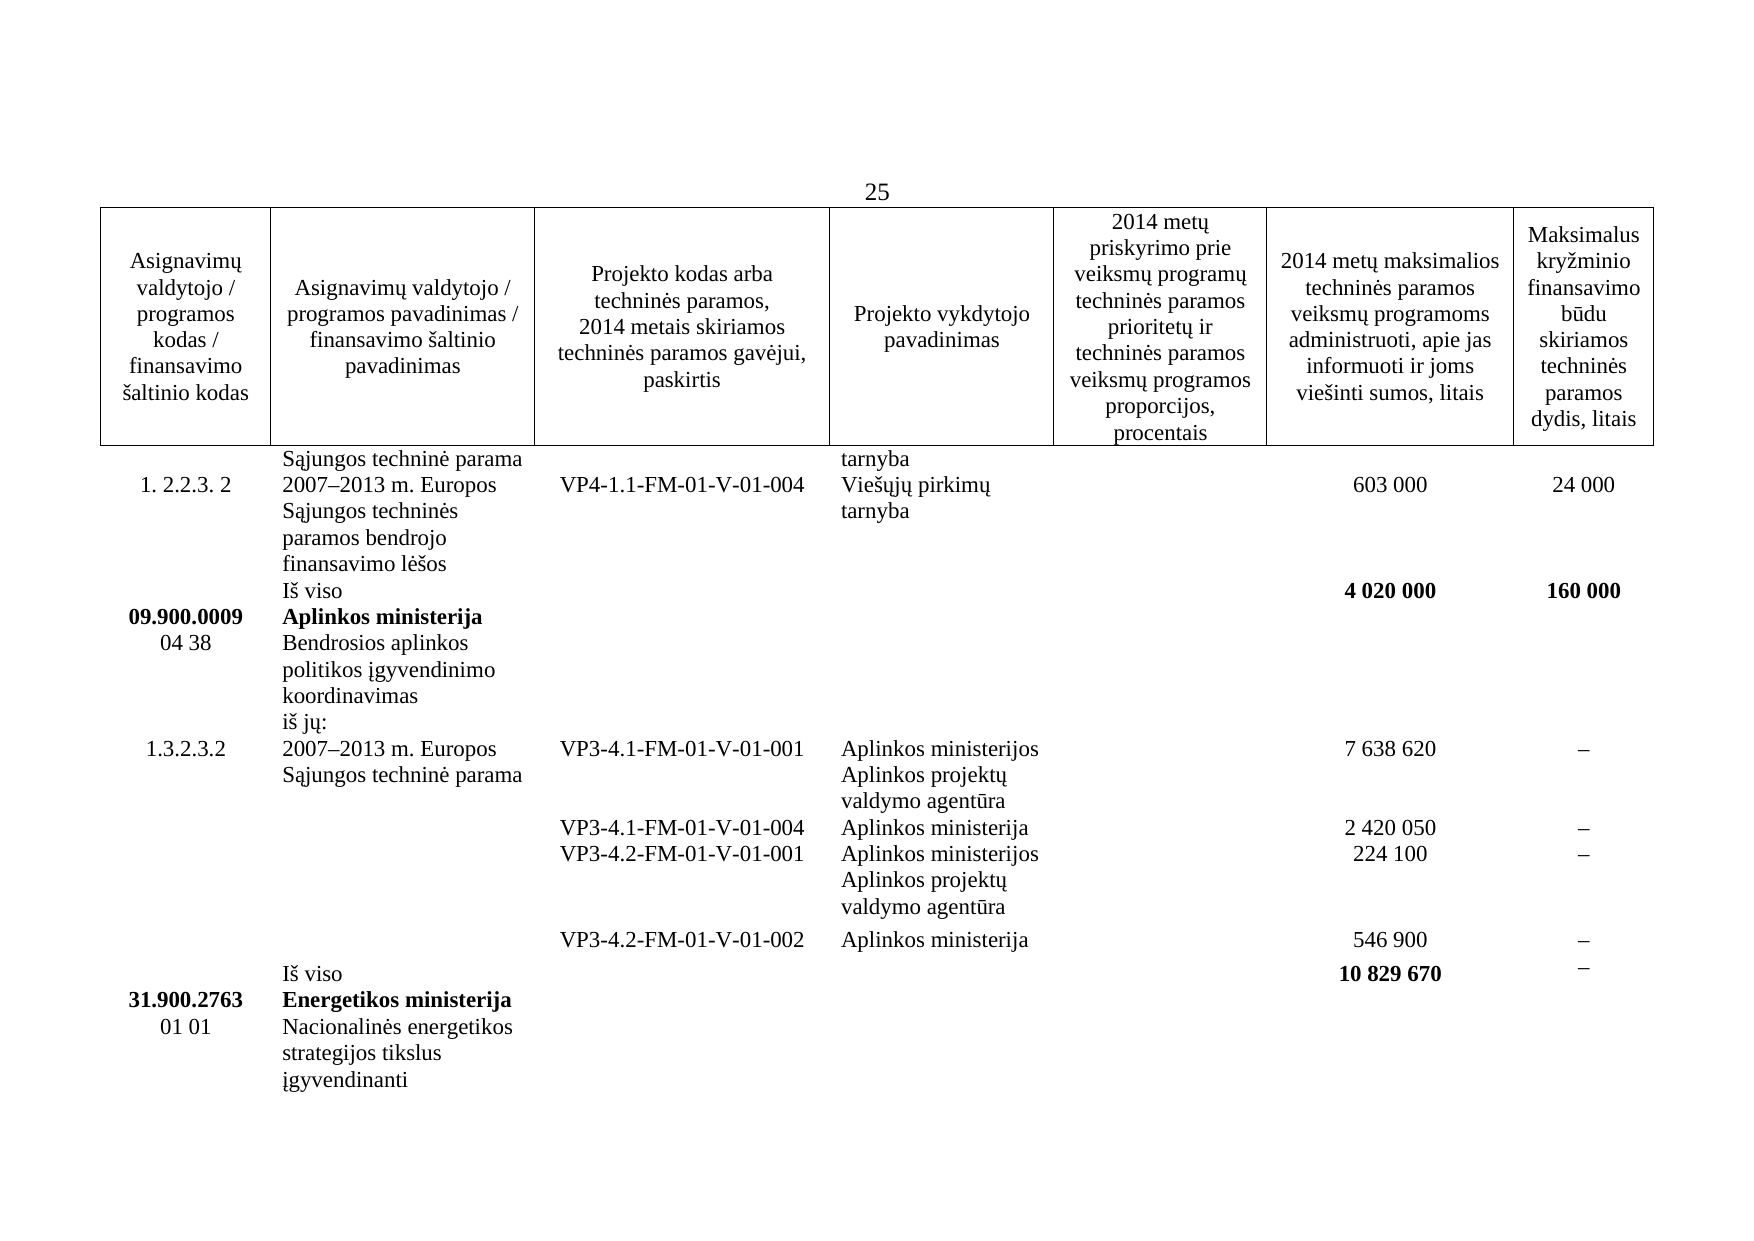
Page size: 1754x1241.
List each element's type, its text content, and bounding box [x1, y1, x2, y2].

table_cell [1054, 603, 1267, 629]
table_cell [1054, 709, 1267, 735]
table_cell [830, 577, 1054, 603]
table_cell [534, 577, 829, 603]
table_cell tarnyba [830, 446, 1054, 471]
table_cell 546 900 [1267, 919, 1514, 953]
table_cell – [1514, 840, 1653, 919]
table_cell [1514, 629, 1653, 708]
table_cell [100, 446, 271, 471]
table_cell VP4-1.1-FM-01-V-01-004 [534, 471, 829, 577]
table_cell VP3-4.1-FM-01-V-01-004 [534, 814, 829, 840]
table_cell [1054, 987, 1267, 1013]
table_cell 224 100 [1267, 840, 1514, 919]
table_cell [534, 953, 829, 987]
table_cell Aplinkos ministerijos Aplinkos projektų valdymo agentūra [830, 840, 1054, 919]
table_cell [1514, 603, 1653, 629]
table_header Maksimalus kryžminio finansavimo būdu skiriamos techninės paramos dydis, litais [1514, 208, 1653, 445]
table_cell Aplinkos ministerijos Aplinkos projektų valdymo agentūra [830, 735, 1054, 814]
table_header 2014 metų maksimalios techninės paramos veiksmų programoms administruoti, apie jas informuoti ir joms viešinti sumos, litais [1267, 208, 1513, 445]
table_cell 04 38 [100, 629, 271, 735]
table_cell Iš viso [271, 953, 534, 987]
table_cell VP3-4.1-FM-01-V-01-001 [534, 735, 829, 814]
table_cell 7 638 620 [1267, 735, 1514, 814]
table_header 2014 metų priskyrimo prie veiksmų programų techninės paramos prioritetų ir techninės paramos veiksmų programos proporcijos, procentais [1054, 208, 1266, 445]
table_cell 2 420 050 [1267, 814, 1514, 840]
table_cell 603 000 [1267, 471, 1514, 577]
table_header Asignavimų valdytojo / programos kodas / finansavimo šaltinio kodas [101, 208, 270, 445]
table_cell [1054, 577, 1267, 603]
table_cell 31.900.2763 [100, 987, 271, 1013]
table_cell [830, 603, 1054, 629]
table_cell – [1514, 919, 1653, 953]
table_cell [534, 446, 829, 471]
table_header Projekto vykdytojo pavadinimas [830, 208, 1053, 445]
table_cell [1267, 629, 1514, 708]
table_cell [1054, 840, 1267, 919]
table_cell 01 01 [100, 1013, 271, 1092]
table_cell [534, 987, 829, 1013]
table_cell [1267, 709, 1514, 735]
table_cell Energetikos ministerija [271, 987, 534, 1013]
table_cell 2007–2013 m. Europos Sąjungos techninės paramos bendrojo finansavimo lėšos [271, 471, 534, 577]
table_cell [1054, 735, 1267, 814]
table_cell [534, 629, 829, 708]
table_cell VP3-4.2-FM-01-V-01-001 [534, 840, 829, 919]
table_cell [534, 603, 829, 629]
table_cell 1.3.2.3.2 [100, 735, 271, 953]
table_cell [830, 709, 1054, 735]
table_cell [1267, 1013, 1514, 1092]
table_cell VP3-4.2-FM-01-V-01-002 [534, 919, 829, 953]
table_cell [100, 953, 271, 987]
table_cell [1514, 1013, 1653, 1092]
table_cell [1054, 1013, 1267, 1092]
table_cell [1054, 919, 1267, 953]
table_cell [1514, 987, 1653, 1013]
table_cell [1514, 446, 1653, 471]
table_cell Sąjungos techninė parama [271, 446, 534, 471]
table_cell [830, 1013, 1054, 1092]
table_cell – [1514, 735, 1653, 814]
table_cell [1054, 953, 1267, 987]
table_cell [830, 629, 1054, 708]
table_cell [1054, 629, 1267, 708]
table_cell [534, 709, 829, 735]
table_cell 4 020 000 [1267, 577, 1514, 603]
table_cell [1267, 987, 1514, 1013]
table_cell [100, 577, 271, 603]
table_cell [830, 987, 1054, 1013]
table_cell Nacionalinės energetikos strategijos tikslus įgyvendinanti [271, 1013, 534, 1092]
table_cell Iš viso [271, 577, 534, 603]
table_cell Bendrosios aplinkos politikos įgyvendinimo koordinavimas [271, 629, 534, 708]
table_cell – [1514, 814, 1653, 840]
table_cell 09.900.0009 [100, 603, 271, 629]
table_cell [1054, 471, 1267, 577]
table_cell – [1514, 953, 1653, 987]
table_cell [830, 953, 1054, 987]
table_cell iš jų: [271, 709, 534, 735]
table_cell [1267, 603, 1514, 629]
table_header Projekto kodas arba techninės paramos, 2014 metais skiriamos techninės paramos gavėjui, paskirtis [535, 208, 829, 445]
table_cell [534, 1013, 829, 1092]
table_cell Aplinkos ministerija [271, 603, 534, 629]
table_cell 2007–2013 m. Europos Sąjungos techninė parama [271, 735, 534, 953]
table_cell [1054, 446, 1267, 471]
table_cell 1. 2.2.3. 2 [100, 471, 271, 577]
table_cell [1514, 709, 1653, 735]
table_cell [1054, 814, 1267, 840]
table_cell [1267, 446, 1514, 471]
table_header Asignavimų valdytojo / programos pavadinimas / finansavimo šaltinio pavadinimas [271, 208, 534, 445]
table_cell Aplinkos ministerija [830, 919, 1054, 953]
table_cell 160 000 [1514, 577, 1653, 603]
table_cell Viešųjų pirkimų tarnyba [830, 471, 1054, 577]
table_cell 10 829 670 [1267, 953, 1514, 987]
table_cell 24 000 [1514, 471, 1653, 577]
table_cell Aplinkos ministerija [830, 814, 1054, 840]
